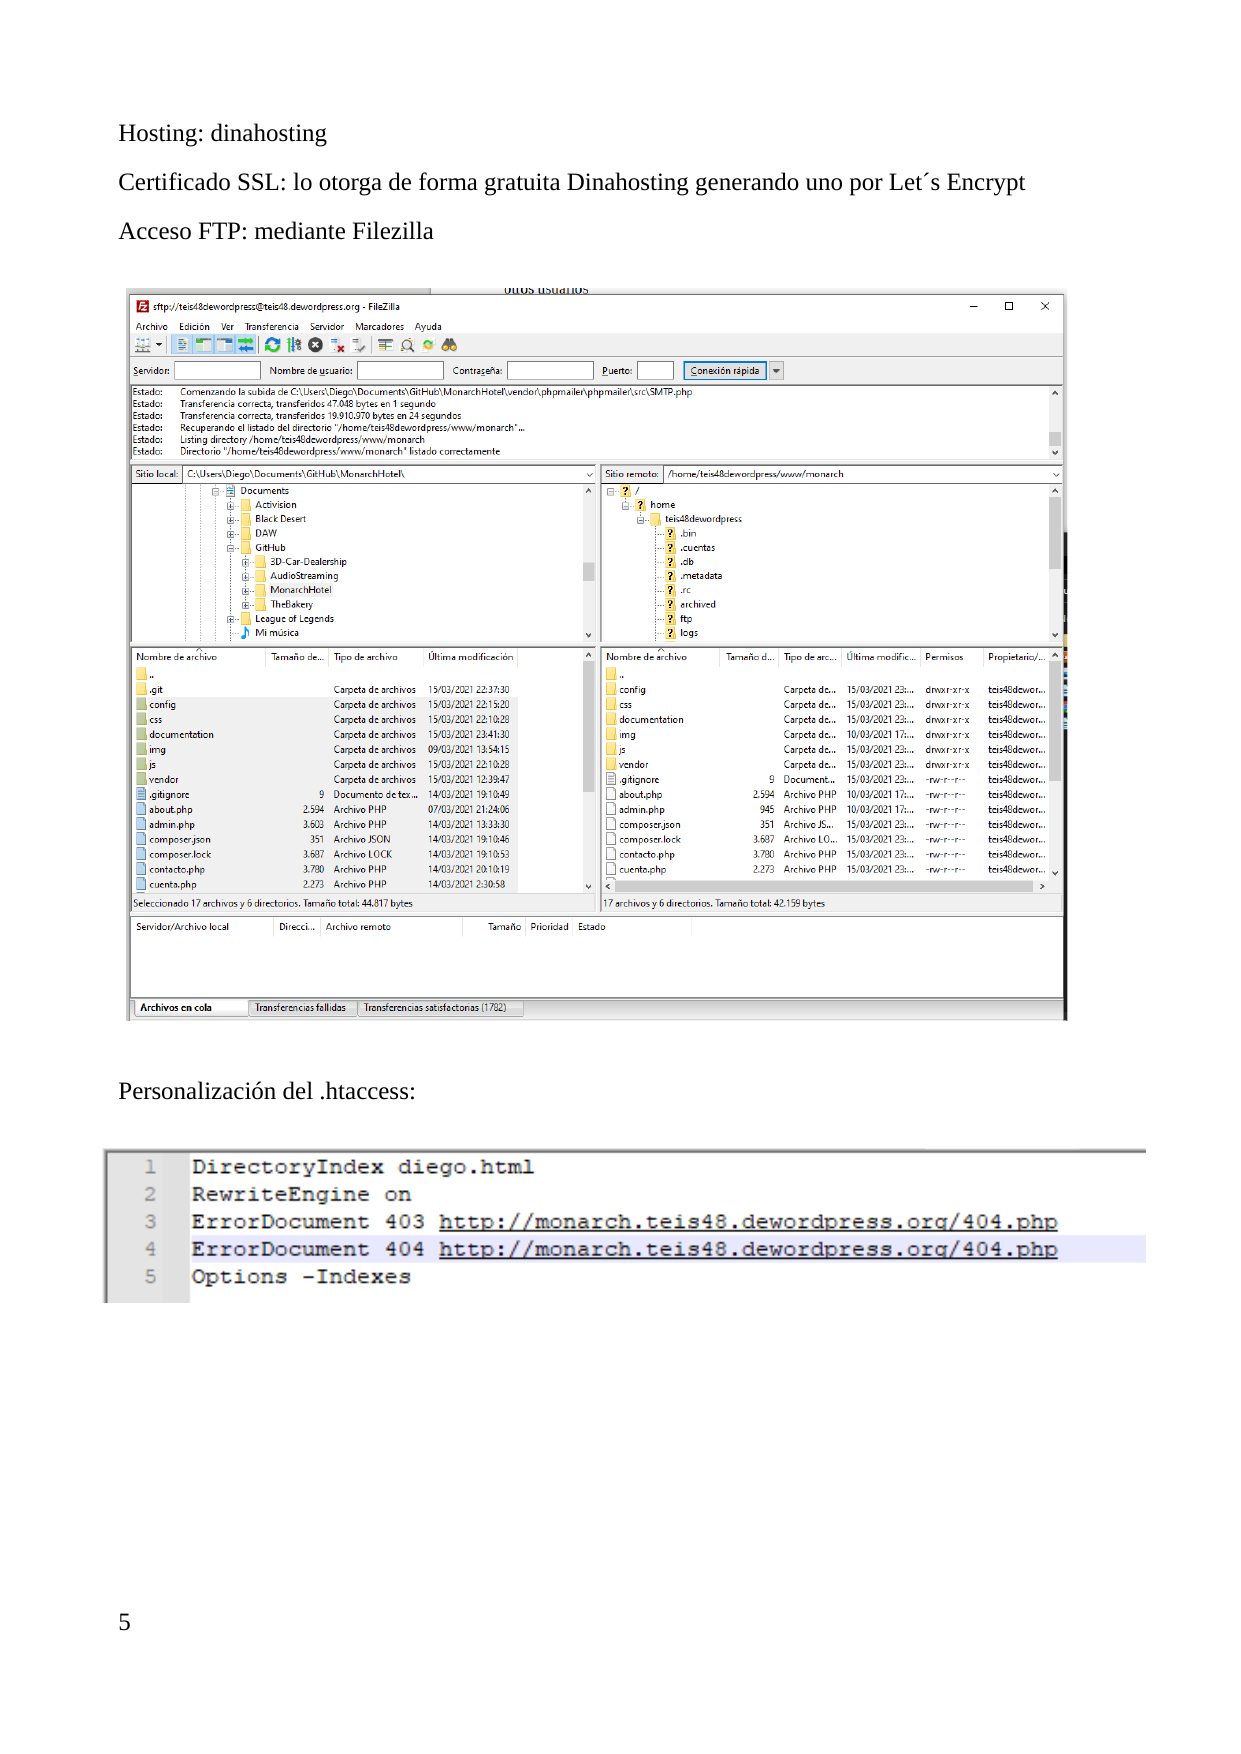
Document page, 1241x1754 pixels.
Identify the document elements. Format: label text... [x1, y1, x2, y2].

text Personalización del .htaccess: [118, 1076, 1122, 1104]
picture [769, 1148, 929, 1177]
text Certificado SSL: lo otorga de forma gratuita Dinahosting generando uno por Let´s Encrypt [118, 167, 1122, 196]
picture [734, 288, 908, 1021]
text Acceso FTP: mediante Filezilla [118, 216, 1122, 245]
text Hosting: dinahosting [118, 118, 1122, 147]
